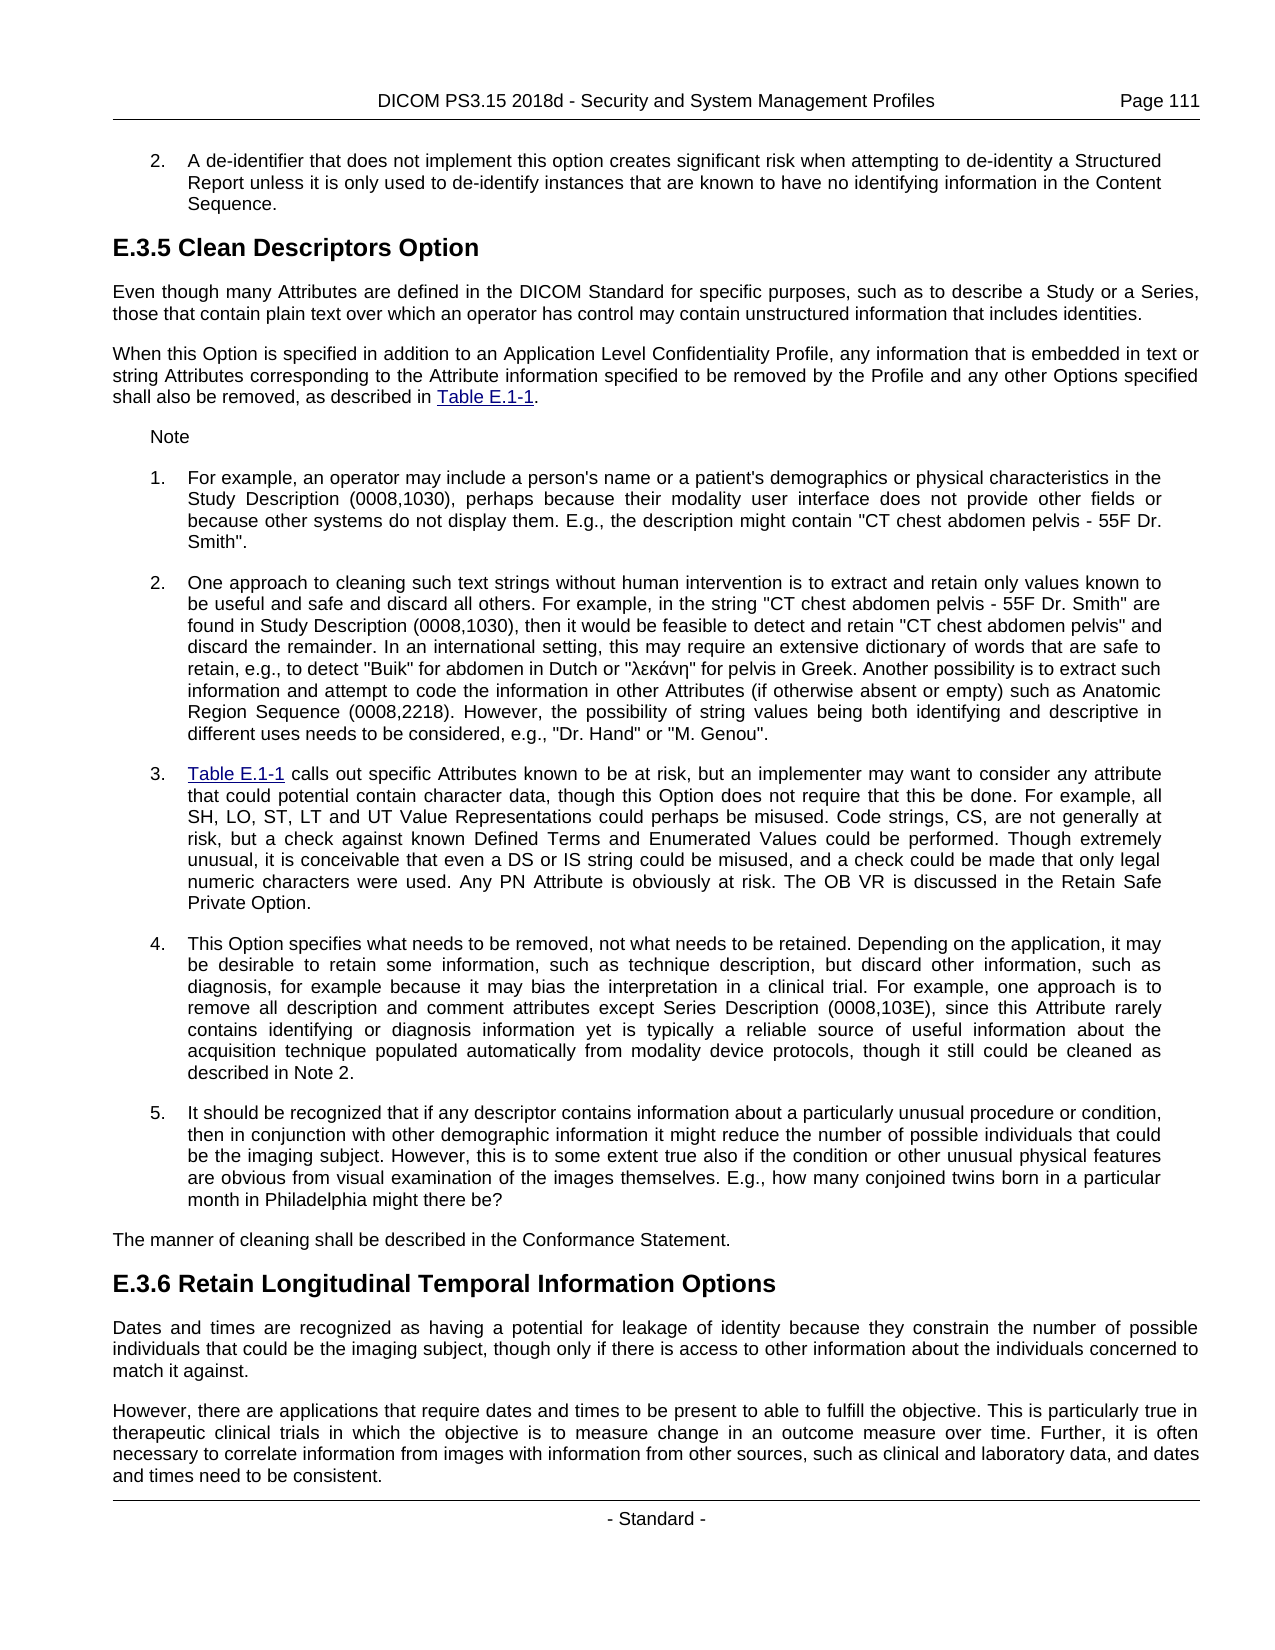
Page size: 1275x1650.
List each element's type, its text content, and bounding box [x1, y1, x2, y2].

text E.3.5 Clean Descriptors Option [112, 233, 1200, 262]
text The manner of cleaning shall be described in the Conformance Statement. [112, 1229, 1200, 1250]
list Table E.1-1 calls out specific Attributes known to be at risk, but an implementer may want to consider any attribute that could potential contain character data, though this Option does not require that this be done. For example, all SH, LO, ST, LT and UT Value Representations could perhaps be misused. Code strings, CS, are not generally at risk, but a check against known Defined Terms and Enumerated Values could be performed. Though extremely unusual, it is conceivable that even a DS or IS string could be misused, and a check could be made that only legal numeric characters were used. Any PN Attribute is obviously at risk. The OB VR is discussed in the Retain Safe Private Option. [150, 763, 1162, 914]
list This Option specifies what needs to be removed, not what needs to be retained. Depending on the application, it may be desirable to retain some information, such as technique description, but discard other information, such as diagnosis, for example because it may bias the interpretation in a clinical trial. For example, one approach is to remove all description and comment attributes except Series Description (0008,103E), since this Attribute rarely contains identifying or diagnosis information yet is typically a reliable source of useful information about the acquisition technique populated automatically from modality device protocols, though it still could be cleaned as described in Note 2. [150, 932, 1162, 1083]
text Note [150, 426, 1162, 448]
text However, there are applications that require dates and times to be present to able to fulfill the objective. This is particularly true in therapeutic clinical trials in which the objective is to measure change in an outcome measure over time. Further, it is often necessary to correlate information from images with information from other sources, such as clinical and laboratory data, and dates and times need to be consistent. [112, 1400, 1200, 1486]
text When this Option is specified in addition to an Application Level Confidentiality Profile, any information that is embedded in text or string Attributes corresponding to the Attribute information specified to be removed by the Profile and any other Options specified shall also be removed, as described in Table E.1-1. [112, 343, 1200, 407]
list One approach to cleaning such text strings without human intervention is to extract and retain only values known to be useful and safe and discard all others. For example, in the string "CT chest abdomen pelvis - 55F Dr. Smith" are found in Study Description (0008,1030), then it would be feasible to detect and retain "CT chest abdomen pelvis" and discard the remainder. In an international setting, this may require an extensive dictionary of words that are safe to retain, e.g., to detect "Buik" for abdomen in Dutch or "λεκάνη" for pelvis in Greek. Another possibility is to extract such information and attempt to code the information in other Attributes (if otherwise absent or empty) such as Anatomic Region Sequence (0008,2218). However, the possibility of string values being both identifying and descriptive in different uses needs to be considered, e.g., "Dr. Hand" or "M. Genou". [150, 572, 1162, 744]
text Even though many Attributes are defined in the DICOM Standard for specific purposes, such as to describe a Study or a Series, those that contain plain text over which an operator has control may contain unstructured information that includes identities. [112, 281, 1200, 324]
list For example, an operator may include a person's name or a patient's demographics or physical characteristics in the Study Description (0008,1030), perhaps because their modality user interface does not provide other fields or because other systems do not display them. E.g., the description might contain "CT chest abdomen pelvis - 55F Dr. Smith". [150, 467, 1162, 553]
text Dates and times are recognized as having a potential for leakage of identity because they constrain the number of possible individuals that could be the imaging subject, though only if there is access to other information about the individuals concerned to match it against. [112, 1317, 1200, 1381]
list A de-identifier that does not implement this option creates significant risk when attempting to de-identity a Structured Report unless it is only used to de-identify instances that are known to have no identifying information in the Content Sequence. [150, 150, 1162, 215]
list It should be recognized that if any descriptor contains information about a particularly unusual procedure or condition, then in conjunction with other demographic information it might reduce the number of possible individuals that could be the imaging subject. However, this is to some extent true also if the condition or other unusual physical features are obvious from visual examination of the images themselves. E.g., how many conjoined twins born in a particular month in Philadelphia might there be? [150, 1102, 1162, 1210]
text E.3.6 Retain Longitudinal Temporal Information Options [112, 1269, 1200, 1298]
